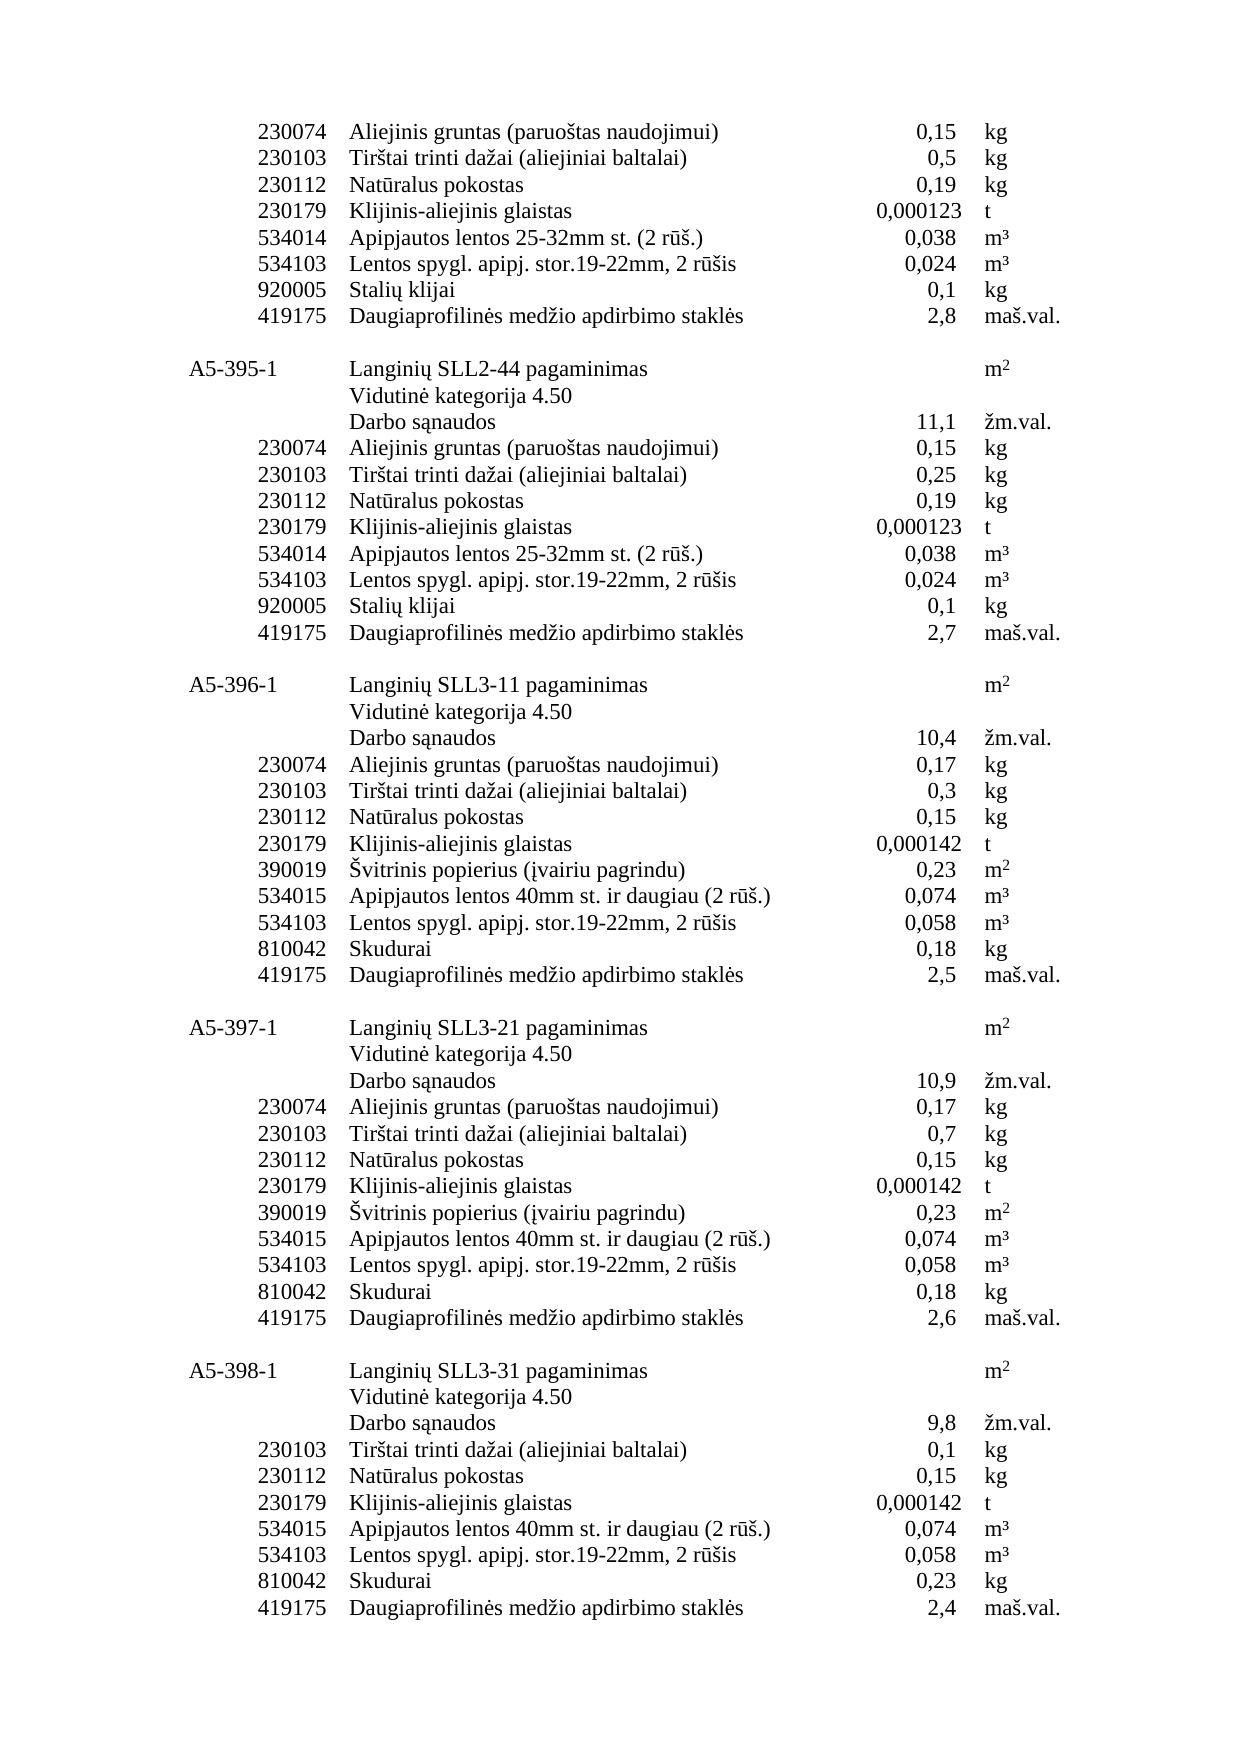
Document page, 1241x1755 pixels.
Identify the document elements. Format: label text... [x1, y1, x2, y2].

table_cell kg [973, 1436, 1123, 1462]
table_cell m³ [973, 883, 1123, 909]
table_cell 0,3 [806, 777, 973, 803]
table_cell 0,074 [806, 1225, 973, 1251]
table_cell 230074 [177, 434, 338, 461]
table_cell kg [973, 777, 1123, 803]
table_cell 230112 [177, 1146, 338, 1172]
table_cell 0,23 [806, 1199, 973, 1225]
table_cell 0,058 [806, 1251, 973, 1278]
table_cell 0,25 [806, 461, 973, 487]
table_cell kg [973, 1093, 1123, 1119]
table_cell kg [973, 593, 1123, 619]
table_cell A5-397-1 [177, 1014, 338, 1041]
table_cell 230179 [177, 1489, 338, 1515]
table_cell Langinių SLL2-44 pagaminimas [338, 355, 806, 382]
table_cell [338, 645, 806, 672]
table_cell [973, 1330, 1123, 1357]
table_cell 0,15 [806, 1462, 973, 1488]
table_cell 534015 [177, 1515, 338, 1541]
table_cell kg [973, 803, 1123, 830]
table_cell 2,5 [806, 961, 973, 988]
table_cell A5-395-1 [177, 355, 338, 382]
table_cell 0,058 [806, 909, 973, 935]
table_cell 0,18 [806, 1278, 973, 1304]
table_cell Langinių SLL3-11 pagaminimas [338, 672, 806, 698]
table_cell 230103 [177, 145, 338, 171]
table_cell m³ [973, 540, 1123, 566]
table_cell 0,058 [806, 1541, 973, 1568]
table_cell kg [973, 276, 1123, 303]
table_cell [177, 698, 338, 724]
table_cell 0,17 [806, 751, 973, 777]
table_cell 534103 [177, 250, 338, 276]
table_cell 230074 [177, 1093, 338, 1119]
table_cell 230179 [177, 830, 338, 856]
table_cell Tirštai trinti dažai (aliejiniai baltalai) [338, 1120, 806, 1146]
table_cell maš.val. [973, 1304, 1123, 1330]
table_cell Daugiaprofilinės medžio apdirbimo staklės [338, 1304, 806, 1330]
table_cell [338, 1330, 806, 1357]
table_cell [806, 1330, 973, 1357]
table_cell 0,000142 [806, 1489, 973, 1515]
table_cell 0,17 [806, 1093, 973, 1119]
table_cell Natūralus pokostas [338, 171, 806, 197]
table_cell 534015 [177, 1225, 338, 1251]
table_cell 419175 [177, 619, 338, 645]
table_cell Vidutinė kategorija 4.50 [338, 1041, 806, 1067]
table_cell Klijinis-aliejinis glaistas [338, 197, 806, 223]
table_cell t [973, 1172, 1123, 1199]
table_cell Natūralus pokostas [338, 1462, 806, 1488]
table_cell Vidutinė kategorija 4.50 [338, 698, 806, 724]
table_cell 0,15 [806, 118, 973, 144]
table_cell 419175 [177, 961, 338, 988]
table_cell Klijinis-aliejinis glaistas [338, 1172, 806, 1199]
table_cell [177, 408, 338, 434]
table_cell 0,7 [806, 1120, 973, 1146]
table_cell 0,000142 [806, 830, 973, 856]
table_cell 920005 [177, 276, 338, 303]
table_cell 0,074 [806, 883, 973, 909]
table_cell [973, 645, 1123, 672]
table_cell žm.val. [973, 724, 1123, 751]
table_cell Aliejinis gruntas (paruoštas naudojimui) [338, 751, 806, 777]
table_cell 230112 [177, 487, 338, 513]
table_cell Aliejinis gruntas (paruoštas naudojimui) [338, 434, 806, 461]
table_cell 0,1 [806, 593, 973, 619]
table_cell Apipjautos lentos 40mm st. ir daugiau (2 rūš.) [338, 1515, 806, 1541]
table_cell 390019 [177, 1199, 338, 1225]
table_cell 0,1 [806, 1436, 973, 1462]
table_cell 810042 [177, 1278, 338, 1304]
table_cell Darbo sąnaudos [338, 724, 806, 751]
table_cell [177, 1067, 338, 1093]
table_cell [973, 329, 1123, 355]
table_cell 2,7 [806, 619, 973, 645]
table_cell 0,23 [806, 856, 973, 882]
table_cell Švitrinis popierius (įvairiu pagrindu) [338, 856, 806, 882]
table_cell [177, 382, 338, 408]
table_cell [177, 645, 338, 672]
table_cell [973, 1383, 1123, 1409]
table_cell 534015 [177, 883, 338, 909]
table_cell Apipjautos lentos 40mm st. ir daugiau (2 rūš.) [338, 1225, 806, 1251]
table_cell kg [973, 461, 1123, 487]
table_cell t [973, 514, 1123, 540]
table_cell kg [973, 751, 1123, 777]
table_cell Vidutinė kategorija 4.50 [338, 1383, 806, 1409]
table_cell 810042 [177, 1568, 338, 1594]
table_cell 2,4 [806, 1594, 973, 1620]
table_cell [973, 988, 1123, 1014]
table_cell [806, 698, 973, 724]
table_cell Klijinis-aliejinis glaistas [338, 1489, 806, 1515]
table_cell t [973, 1489, 1123, 1515]
table_cell Lentos spygl. apipj. stor.19-22mm, 2 rūšis [338, 909, 806, 935]
table_cell Skudurai [338, 935, 806, 961]
table_cell m³ [973, 1541, 1123, 1568]
table_cell [177, 988, 338, 1014]
table_cell [973, 382, 1123, 408]
table_cell [177, 1410, 338, 1436]
table_cell Lentos spygl. apipj. stor.19-22mm, 2 rūšis [338, 1251, 806, 1278]
table_cell [973, 1041, 1123, 1067]
table_cell kg [973, 145, 1123, 171]
table_cell 0,1 [806, 276, 973, 303]
table_cell 230179 [177, 514, 338, 540]
table_cell 0,024 [806, 250, 973, 276]
table_cell m³ [973, 1225, 1123, 1251]
table_cell Tirštai trinti dažai (aliejiniai baltalai) [338, 1436, 806, 1462]
table_cell [806, 355, 973, 382]
table_cell 9,8 [806, 1410, 973, 1436]
table_cell Natūralus pokostas [338, 487, 806, 513]
table_cell 0,000142 [806, 1172, 973, 1199]
table_cell 920005 [177, 593, 338, 619]
table_cell Natūralus pokostas [338, 1146, 806, 1172]
table_cell kg [973, 1568, 1123, 1594]
table_cell [338, 988, 806, 1014]
table_cell 0,15 [806, 803, 973, 830]
table_cell 230103 [177, 777, 338, 803]
table_cell Klijinis-aliejinis glaistas [338, 830, 806, 856]
table_cell 0,23 [806, 1568, 973, 1594]
table_cell m³ [973, 909, 1123, 935]
table_cell kg [973, 1462, 1123, 1488]
table_cell [177, 329, 338, 355]
table_cell [177, 1041, 338, 1067]
table_cell Apipjautos lentos 25-32mm st. (2 rūš.) [338, 224, 806, 250]
table_cell 230179 [177, 197, 338, 223]
table_cell [338, 329, 806, 355]
table_cell žm.val. [973, 1067, 1123, 1093]
table_cell 2,8 [806, 303, 973, 329]
table_cell 0,15 [806, 434, 973, 461]
table_cell Langinių SLL3-31 pagaminimas [338, 1357, 806, 1383]
table_cell [177, 724, 338, 751]
table_cell Aliejinis gruntas (paruoštas naudojimui) [338, 1093, 806, 1119]
table_cell m2 [973, 672, 1123, 698]
table_cell 534014 [177, 540, 338, 566]
table_cell maš.val. [973, 303, 1123, 329]
table_cell [177, 1383, 338, 1409]
table_cell [806, 1357, 973, 1383]
table_cell kg [973, 171, 1123, 197]
table_cell Aliejinis gruntas (paruoštas naudojimui) [338, 118, 806, 144]
table_cell Lentos spygl. apipj. stor.19-22mm, 2 rūšis [338, 250, 806, 276]
table_cell Apipjautos lentos 40mm st. ir daugiau (2 rūš.) [338, 883, 806, 909]
table_cell [806, 1383, 973, 1409]
table_cell 534103 [177, 1251, 338, 1278]
table_cell 0,074 [806, 1515, 973, 1541]
table_cell 230103 [177, 1120, 338, 1146]
table_cell [177, 1330, 338, 1357]
table_cell [806, 382, 973, 408]
table_cell 0,15 [806, 1146, 973, 1172]
table_cell 230074 [177, 118, 338, 144]
table_cell m2 [973, 1357, 1123, 1383]
table_cell kg [973, 434, 1123, 461]
table_cell 810042 [177, 935, 338, 961]
table_cell žm.val. [973, 1410, 1123, 1436]
table_cell Daugiaprofilinės medžio apdirbimo staklės [338, 1594, 806, 1620]
table_cell m³ [973, 224, 1123, 250]
table_cell Tirštai trinti dažai (aliejiniai baltalai) [338, 461, 806, 487]
table_cell 0,5 [806, 145, 973, 171]
table_cell [806, 988, 973, 1014]
table_cell 11,1 [806, 408, 973, 434]
table_cell m³ [973, 1251, 1123, 1278]
table_cell Darbo sąnaudos [338, 1067, 806, 1093]
table_cell Daugiaprofilinės medžio apdirbimo staklės [338, 961, 806, 988]
table_cell 10,9 [806, 1067, 973, 1093]
table_cell 419175 [177, 1304, 338, 1330]
table_cell 390019 [177, 856, 338, 882]
table_cell 230179 [177, 1172, 338, 1199]
table_cell kg [973, 1278, 1123, 1304]
table_cell kg [973, 1146, 1123, 1172]
table_cell Natūralus pokostas [338, 803, 806, 830]
table_cell 230103 [177, 461, 338, 487]
table_cell Daugiaprofilinės medžio apdirbimo staklės [338, 619, 806, 645]
table_cell A5-398-1 [177, 1357, 338, 1383]
table_cell m³ [973, 1515, 1123, 1541]
table_cell 0,038 [806, 224, 973, 250]
table_cell 534103 [177, 1541, 338, 1568]
table_cell 10,4 [806, 724, 973, 751]
table_cell [806, 1041, 973, 1067]
table_cell Apipjautos lentos 25-32mm st. (2 rūš.) [338, 540, 806, 566]
table_cell t [973, 197, 1123, 223]
table_cell žm.val. [973, 408, 1123, 434]
table_cell 419175 [177, 1594, 338, 1620]
table_cell [806, 645, 973, 672]
table_cell Lentos spygl. apipj. stor.19-22mm, 2 rūšis [338, 1541, 806, 1568]
table_cell kg [973, 487, 1123, 513]
table_cell maš.val. [973, 1594, 1123, 1620]
table_cell Skudurai [338, 1278, 806, 1304]
table_cell 230103 [177, 1436, 338, 1462]
table_cell 534103 [177, 909, 338, 935]
table_cell Darbo sąnaudos [338, 1410, 806, 1436]
table_cell Stalių klijai [338, 593, 806, 619]
table_cell Vidutinė kategorija 4.50 [338, 382, 806, 408]
table_cell 0,000123 [806, 197, 973, 223]
table_cell m³ [973, 566, 1123, 592]
table_cell 0,000123 [806, 514, 973, 540]
table_cell [806, 672, 973, 698]
table_cell maš.val. [973, 961, 1123, 988]
table_cell Tirštai trinti dažai (aliejiniai baltalai) [338, 145, 806, 171]
table_cell Švitrinis popierius (įvairiu pagrindu) [338, 1199, 806, 1225]
table_cell kg [973, 1120, 1123, 1146]
table_cell kg [973, 935, 1123, 961]
table_cell t [973, 830, 1123, 856]
table_cell Lentos spygl. apipj. stor.19-22mm, 2 rūšis [338, 566, 806, 592]
table_cell [806, 1014, 973, 1041]
table_cell 230074 [177, 751, 338, 777]
table_cell m³ [973, 250, 1123, 276]
table_cell 419175 [177, 303, 338, 329]
table_cell 534014 [177, 224, 338, 250]
table_cell Klijinis-aliejinis glaistas [338, 514, 806, 540]
table_cell 0,038 [806, 540, 973, 566]
table_cell 230112 [177, 803, 338, 830]
table_cell m2 [973, 856, 1123, 882]
table_cell Skudurai [338, 1568, 806, 1594]
table_cell Darbo sąnaudos [338, 408, 806, 434]
table_cell A5-396-1 [177, 672, 338, 698]
table_cell Tirštai trinti dažai (aliejiniai baltalai) [338, 777, 806, 803]
table_cell kg [973, 118, 1123, 144]
table_cell 0,18 [806, 935, 973, 961]
table_cell m2 [973, 1199, 1123, 1225]
table_cell Stalių klijai [338, 276, 806, 303]
table_cell m2 [973, 355, 1123, 382]
table_cell 534103 [177, 566, 338, 592]
table_cell [806, 329, 973, 355]
table_cell 230112 [177, 1462, 338, 1488]
table_cell 230112 [177, 171, 338, 197]
table_cell 2,6 [806, 1304, 973, 1330]
table_cell maš.val. [973, 619, 1123, 645]
table_cell 0,19 [806, 171, 973, 197]
table_cell Daugiaprofilinės medžio apdirbimo staklės [338, 303, 806, 329]
table_cell 0,024 [806, 566, 973, 592]
table_cell Langinių SLL3-21 pagaminimas [338, 1014, 806, 1041]
table_cell 0,19 [806, 487, 973, 513]
table_cell [973, 698, 1123, 724]
table_cell m2 [973, 1014, 1123, 1041]
